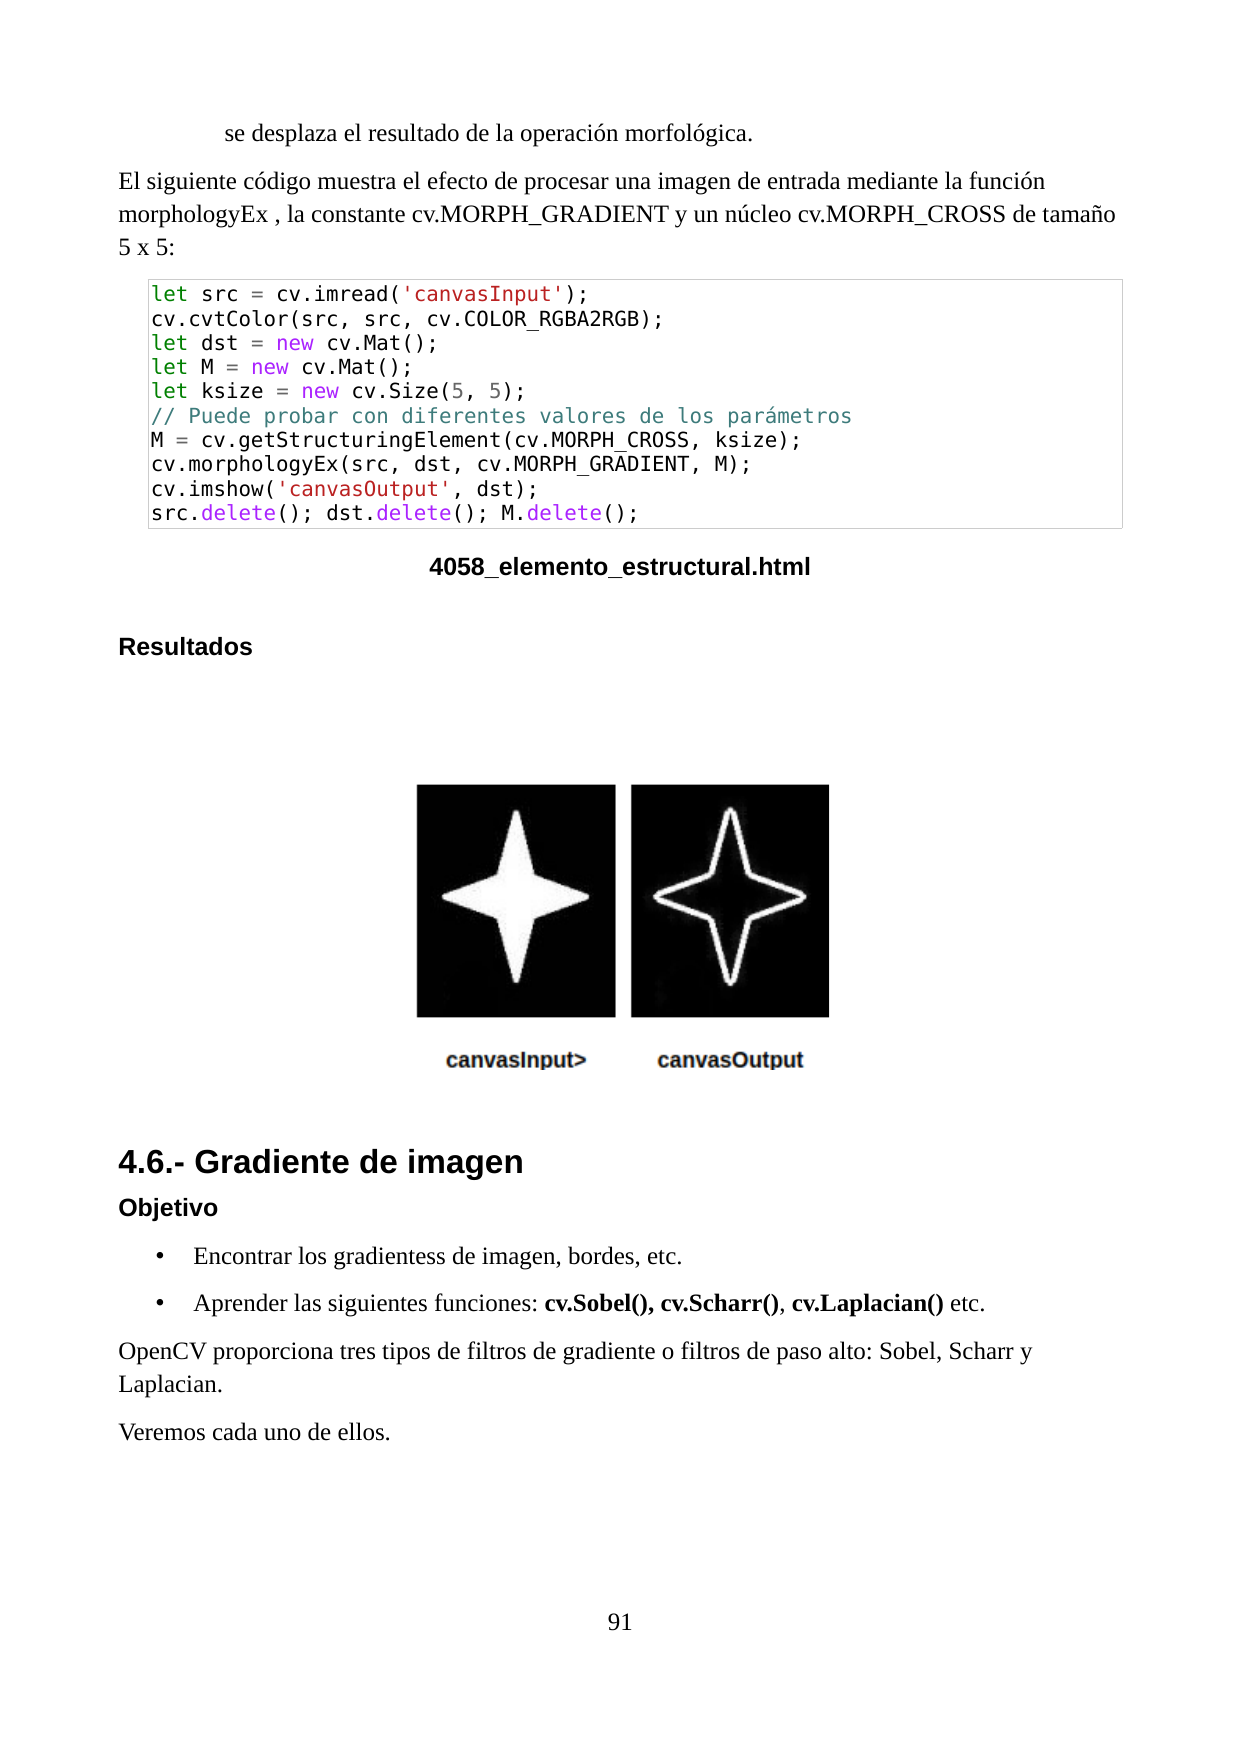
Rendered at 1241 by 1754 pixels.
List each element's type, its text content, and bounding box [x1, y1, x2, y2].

text cv.cvtColor(src, src, cv.COLOR_RGBA2RGB); [149, 304, 1122, 328]
list Aprender las siguientes funciones: cv.Sobel(), cv.Scharr(), cv.Laplacian() etc. [156, 1288, 1122, 1317]
text src.delete(); dst.delete(); M.delete(); [149, 498, 1122, 528]
text // Puede probar con diferentes valores de los parámetros [149, 401, 1122, 425]
text let src = cv.imread('canvasInput'); [149, 280, 1122, 304]
subtitle Gradiente de imagen [118, 1142, 1122, 1181]
text Resultados [118, 632, 1122, 661]
text Objetivo [118, 1193, 1122, 1222]
text El siguiente código muestra el efecto de procesar una imagen de entrada mediante la función morphologyEx , la constante cv.MORPH_GRADIENT y un núcleo cv.MORPH_CROSS de tamaño 5 x 5: [118, 166, 1122, 261]
text cv.morphologyEx(src, dst, cv.MORPH_GRADIENT, M); [149, 449, 1122, 473]
text OpenCV proporciona tres tipos de filtros de gradiente o filtros de paso alto: Sobel, Scharr y Laplacian. [118, 1336, 1122, 1398]
text let ksize = new cv.Size(5, 5); [149, 376, 1122, 401]
list Encontrar los gradientess de imagen, bordes, etc. [156, 1241, 1122, 1269]
text Veremos cada uno de ellos. [118, 1417, 1122, 1445]
text M = cv.getStructuringElement(cv.MORPH_CROSS, ksize); [149, 425, 1122, 449]
text let dst = new cv.Mat(); [149, 328, 1122, 352]
text cv.imshow('canvasOutput', dst); [149, 473, 1122, 498]
text se desplaza el resultado de la operación morfológica. [118, 118, 1122, 147]
text let M = new cv.Mat(); [149, 352, 1122, 376]
text 4058_elemento_estructural.html [118, 552, 1122, 581]
picture [411, 775, 830, 1070]
